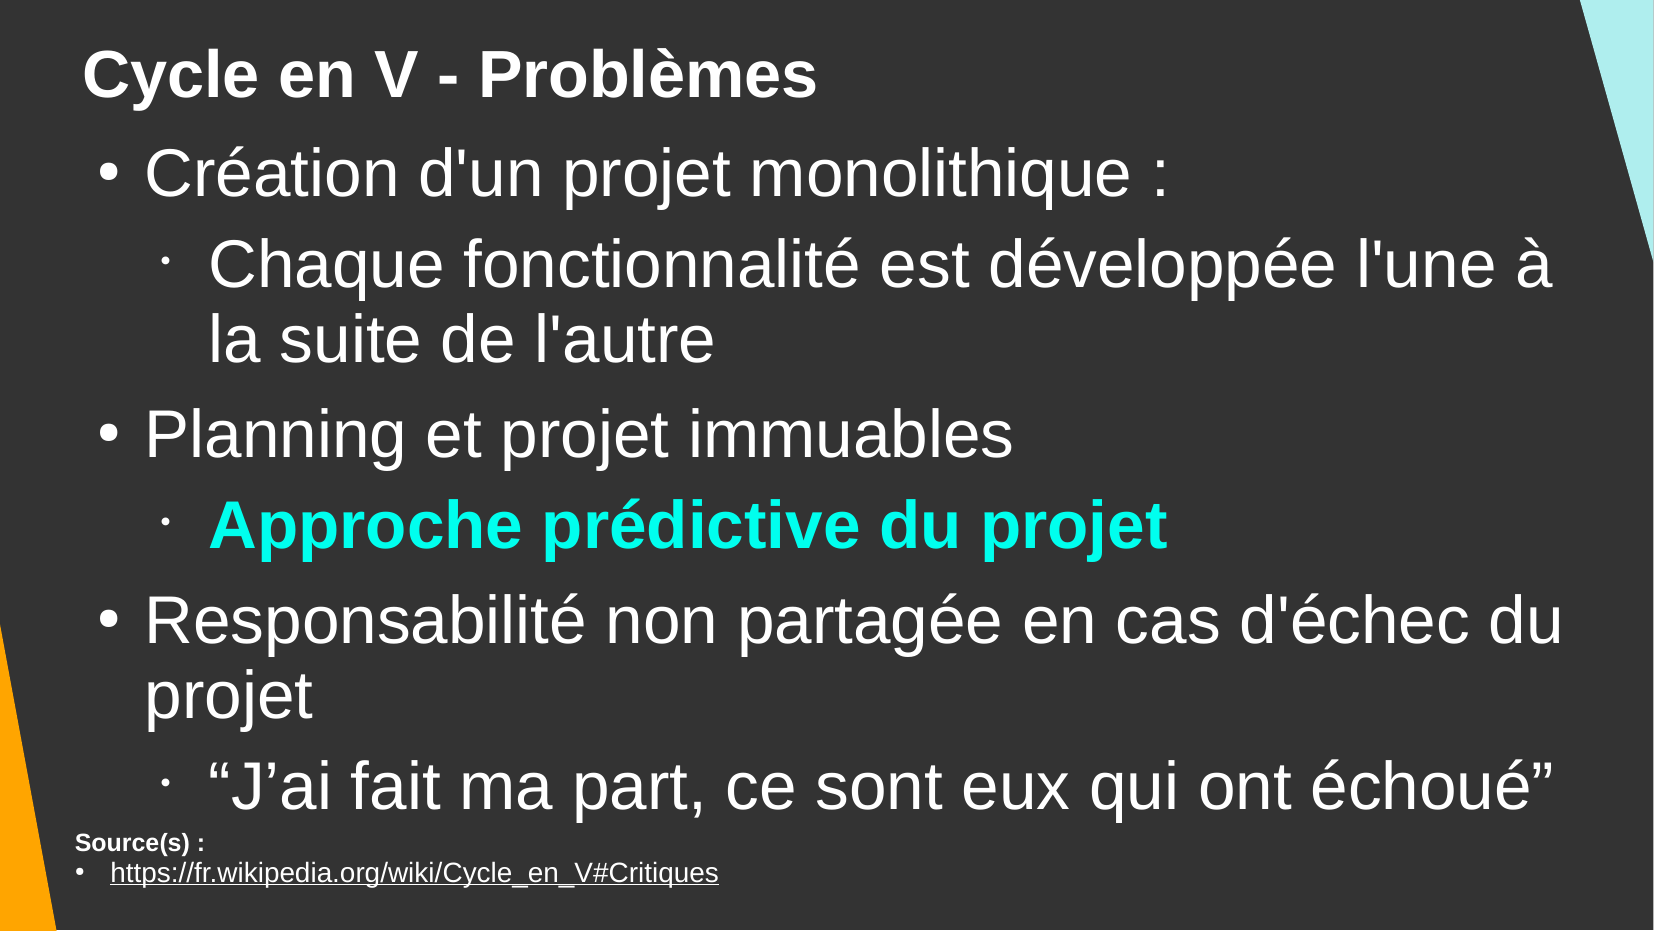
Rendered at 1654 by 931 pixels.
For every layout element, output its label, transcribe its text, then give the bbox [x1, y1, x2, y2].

list Création d'un projet monolithique : Chaque fonctionnalité est développée l'une à la suite de l'autre Planning et projet immuables Approche prédictive du projet Responsabilité non partagée en cas d'échec du projet “J’ai fait ma part, ce sont eux qui ont échoué” [80, 135, 1620, 827]
title Cycle en V - Problèmes [82, 37, 1571, 122]
text_box [1579, 0, 1654, 265]
text_box Source(s) : https://fr.wikipedia.org/wiki/Cycle_en_V#Critiques [60, 821, 1546, 921]
text_box [0, 624, 57, 931]
